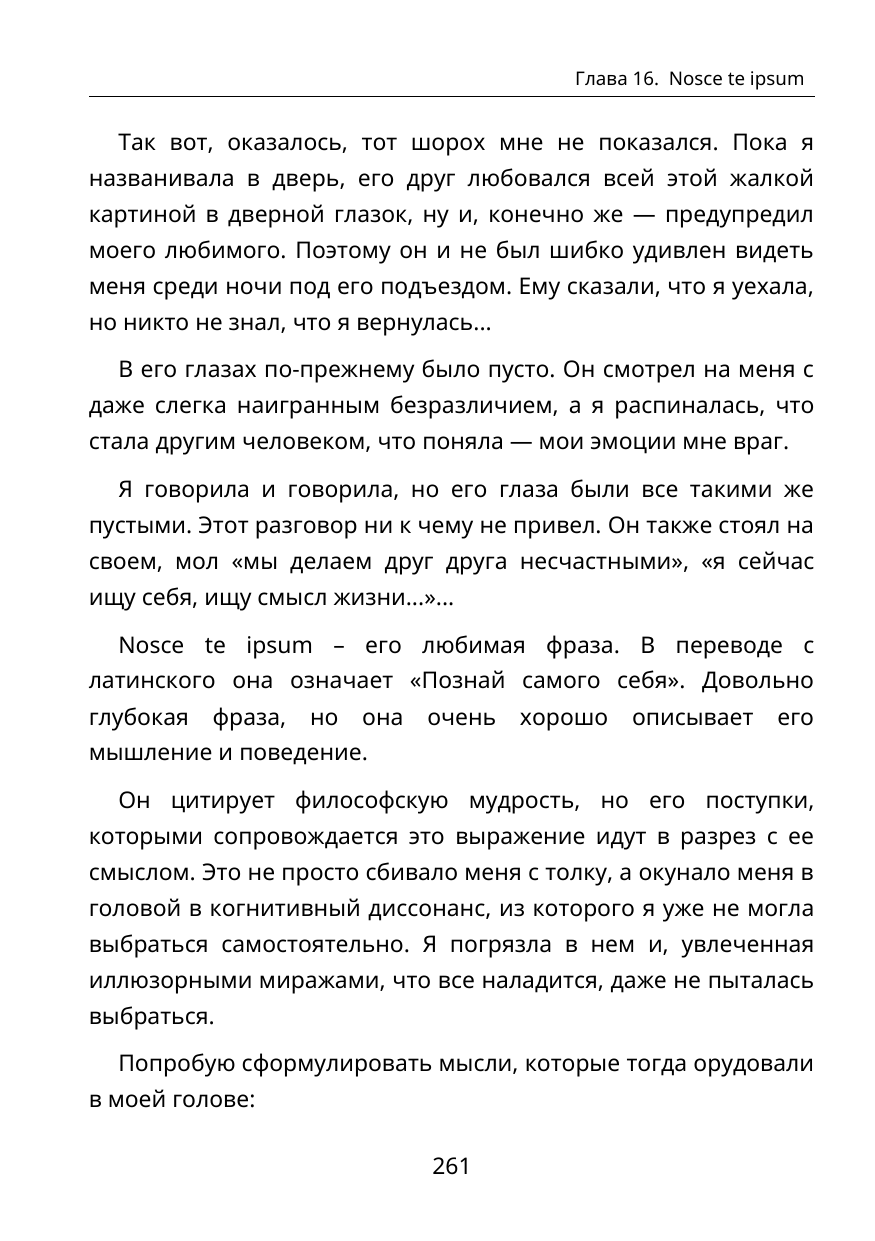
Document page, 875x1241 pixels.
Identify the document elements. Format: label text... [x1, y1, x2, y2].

text Nosce te ipsum – его любимая фраза. В переводе с латинского она означает «Познай самого себя». Довольно глубокая фраза, но она очень хорошо описывает его мышление и поведение. [88, 628, 815, 768]
text Он цитирует философскую мудрость, но его поступки, которыми сопровождается это выражение идут в разрез с ее смыслом. Это не просто сбивало меня с толку, а окунало меня в головой в когнитивный диссонанс, из которого я уже не могла выбраться самостоятельно. Я погрязла в нем и, увлеченная иллюзорными миражами, что все наладится, даже не пыталась выбраться. [88, 784, 815, 1031]
text В его глазах по-прежнему было пусто. Он смотрел на меня с даже слегка наигранным безразличием, а я распиналась, что стала другим человеком, что поняла — мои эмоции мне враг. [88, 353, 815, 457]
text Я говорила и говорила, но его глаза были все такими же пустыми. Этот разговор ни к чему не привел. Он также стоял на своем, мол «мы делаем друг друга несчастными», «я сейчас ищу себя, ищу смысл жизни...»... [88, 473, 815, 612]
text Так вот, оказалось, тот шорох мне не показался. Пока я названивала в дверь, его друг любовался всей этой жалкой картиной в дверной глазок, ну и, конечно же — предупредил моего любимого. Поэтому он и не был шибко удивлен видеть меня среди ночи под его подъездом. Ему сказали, что я уехала, но никто не знал, что я вернулась... [88, 126, 815, 337]
text Попробую сформулировать мысли, которые тогда орудовали в моей голове: [88, 1047, 815, 1114]
